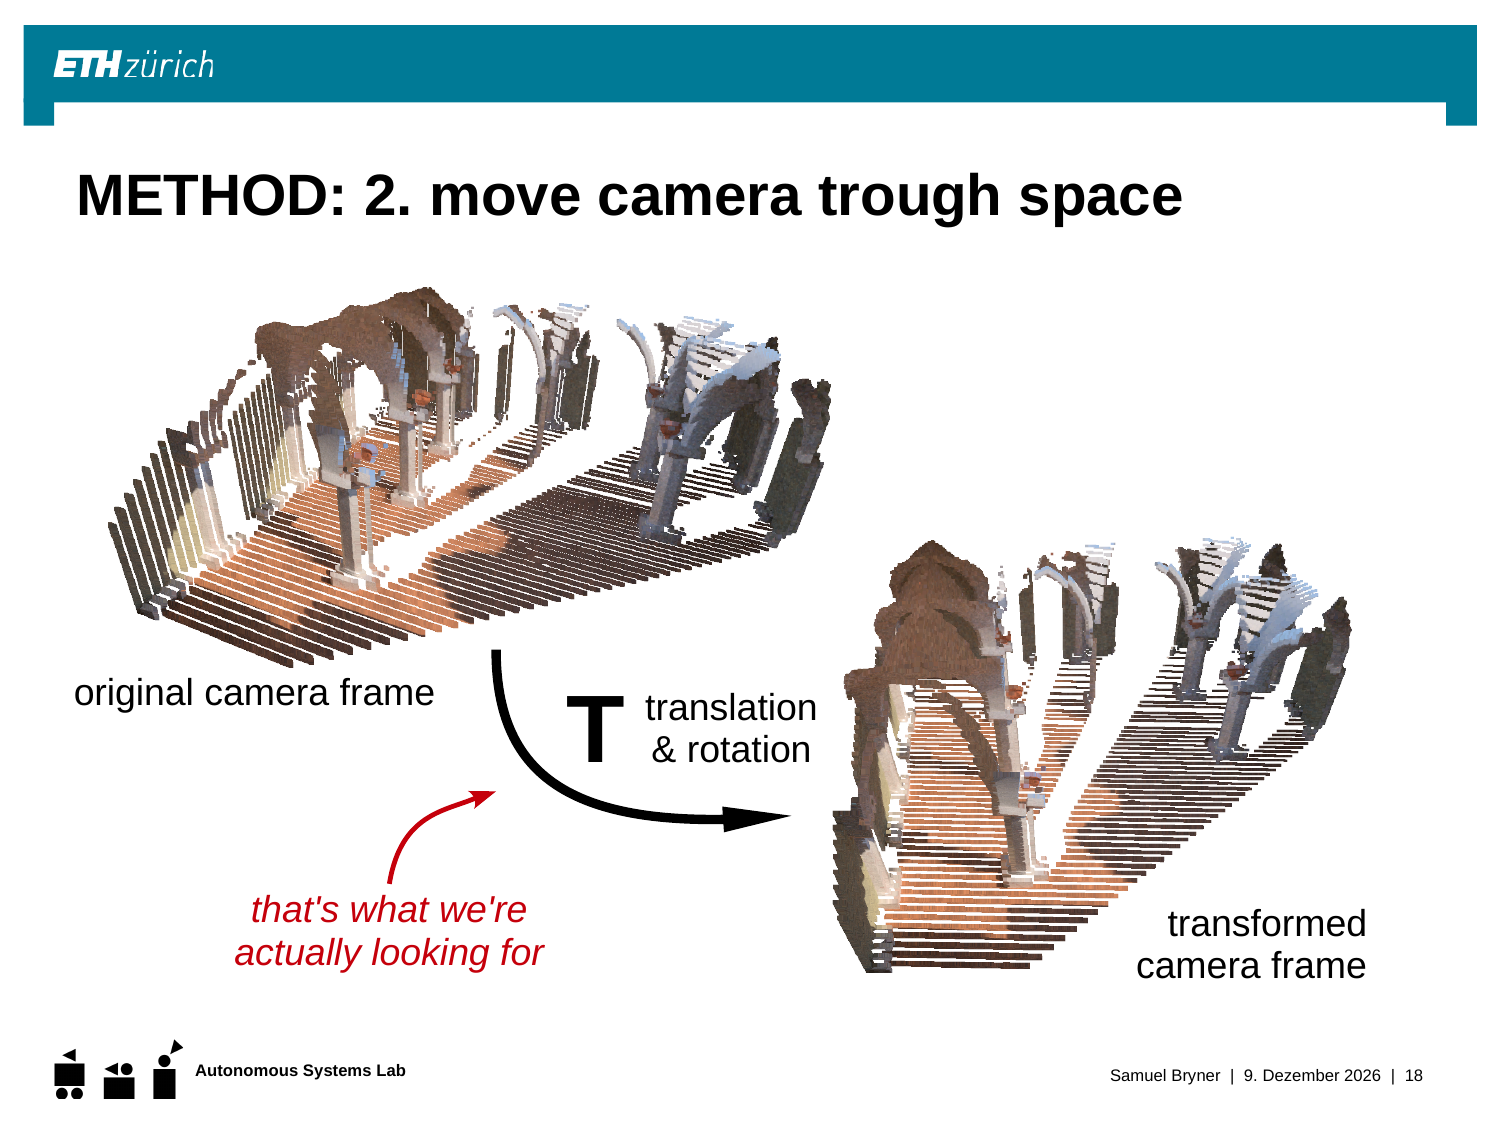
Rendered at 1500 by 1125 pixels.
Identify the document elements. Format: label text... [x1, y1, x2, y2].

text_box T [552, 668, 641, 790]
text_box that's what we're actually looking for [219, 881, 559, 981]
picture [59, 225, 1382, 994]
title METHOD: 2. move camera trough space [53, 101, 1447, 290]
text_box translation & rotation [641, 679, 833, 778]
